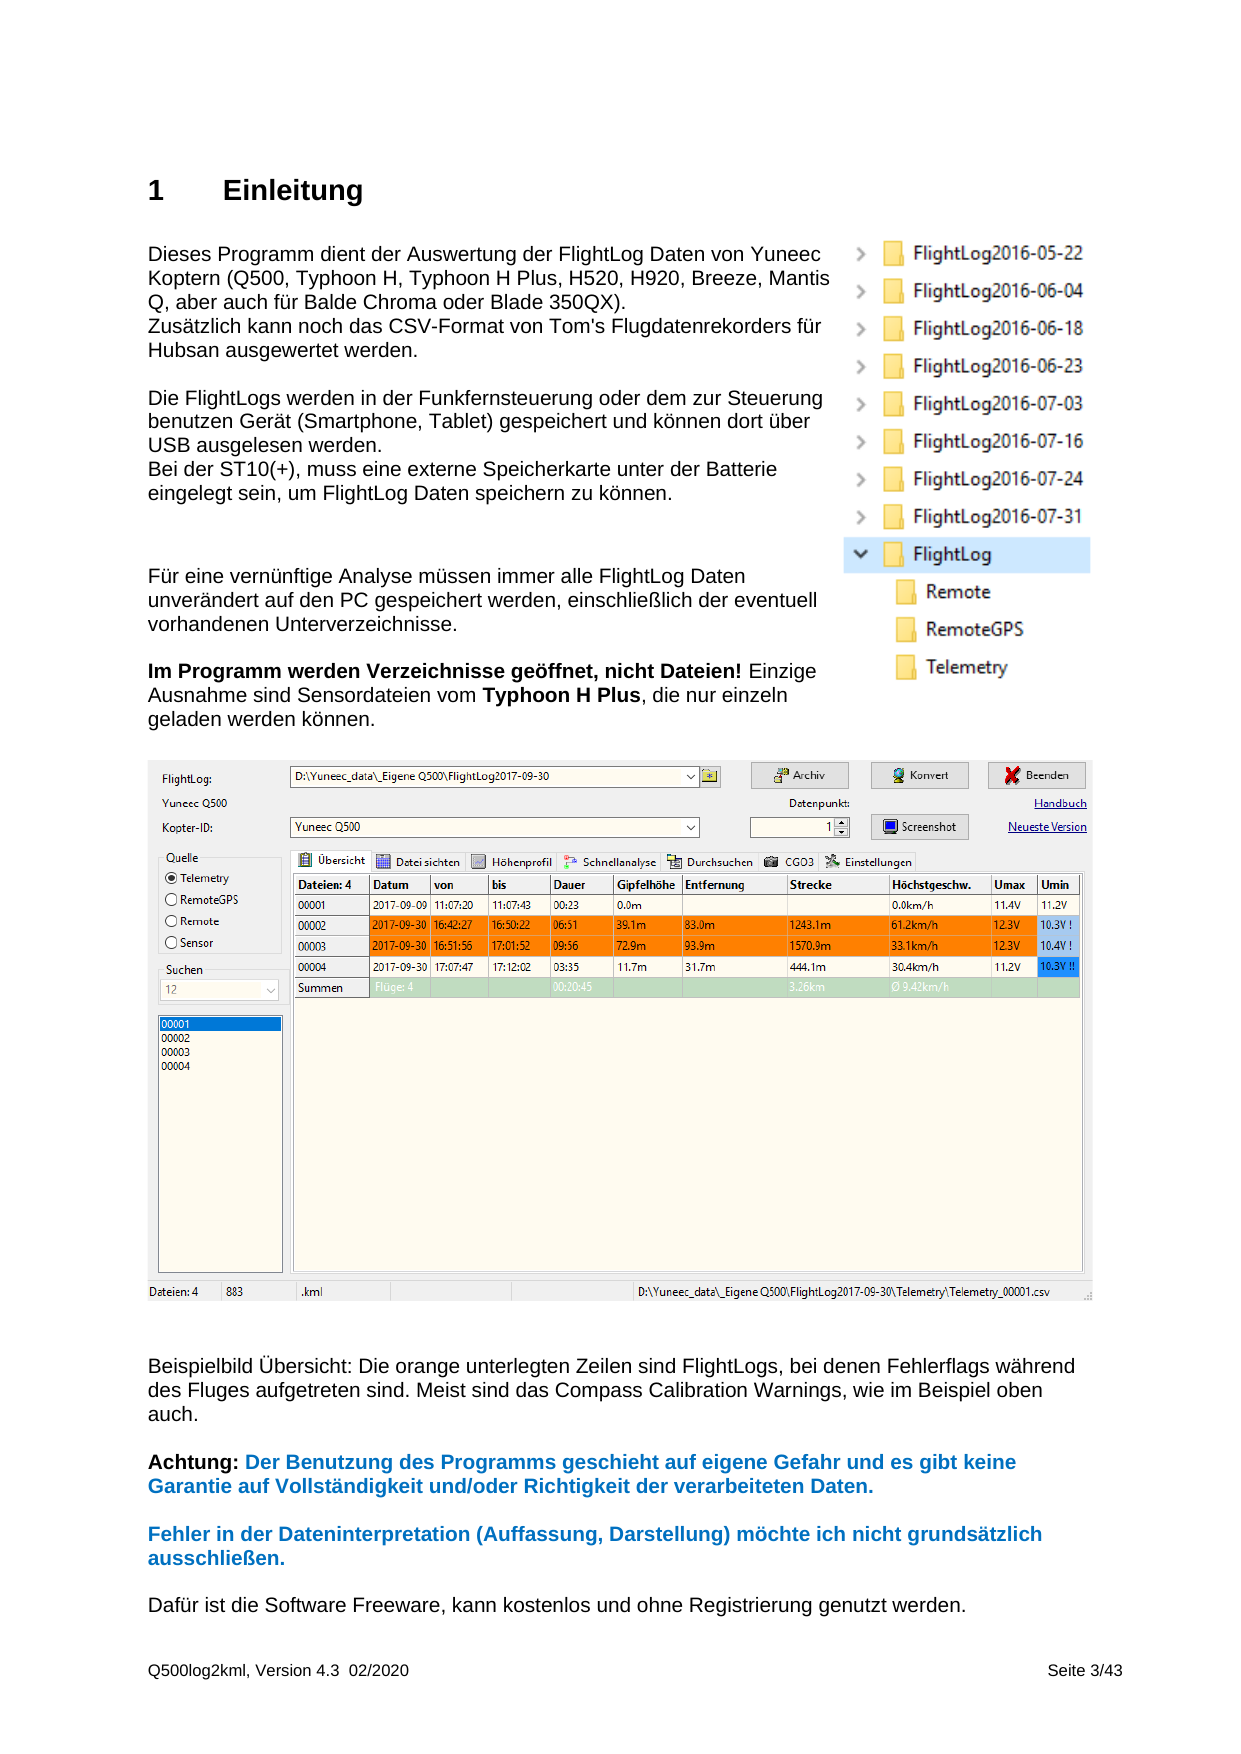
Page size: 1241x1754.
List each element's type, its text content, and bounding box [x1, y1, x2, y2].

text Fehler in der Dateninterpretation (Auffassung, Darstellung) möchte ich nicht grundsätzlich ausschließen. [148, 1521, 1093, 1569]
text Für eine vernünftige Analyse müssen immer alle FlightLog Daten unverändert auf den PC gespeichert werden, einschließlich der eventuell vorhandenen Unterverzeichnisse. Im Programm werden Verzeichnisse geöffnet, nicht Dateien! Einzige Ausnahme sind Sensordateien vom Typhoon H Plus, die nur einzeln geladen werden können. [148, 563, 1093, 731]
picture [843, 238, 1091, 691]
text Achtung: Der Benutzung des Programms geschieht auf eigene Gefahr und es gibt keine Garantie auf Vollständigkeit und/oder Richtigkeit der verarbeiteten Daten. [148, 1449, 1093, 1497]
subtitle Einleitung [148, 173, 1093, 206]
text Beispielbild Übersicht: Die orange unterlegten Zeilen sind FlightLogs, bei denen Fehlerflags während des Fluges aufgetreten sind. Meist sind das Compass Calibration Warnings, wie im Beispiel oben auch. [148, 1354, 1093, 1426]
picture [147, 760, 1093, 1301]
text Dafür ist die Software Freeware, kann kostenlos und ohne Registrierung genutzt werden. [148, 1593, 1093, 1617]
text Dieses Programm dient der Auswertung der FlightLog Daten von Yuneec Koptern (Q500, Typhoon H, Typhoon H Plus, H520, H920, Breeze, Mantis Q, aber auch für Balde Chroma oder Blade 350QX). Zusätzlich kann noch das CSV-Format von Tom's Flugdatenrekorders für Hubsan ausgewertet werden. Die FlightLogs werden in der Funkfernsteuerung oder dem zur Steuerung benutzen Gerät (Smartphone, Tablet) gespeichert und können dort über USB ausgelesen werden. Bei der ST10(+), muss eine externe Speicherkarte unter der Batterie eingelegt sein, um FlightLog Daten speichern zu können. [148, 242, 843, 505]
